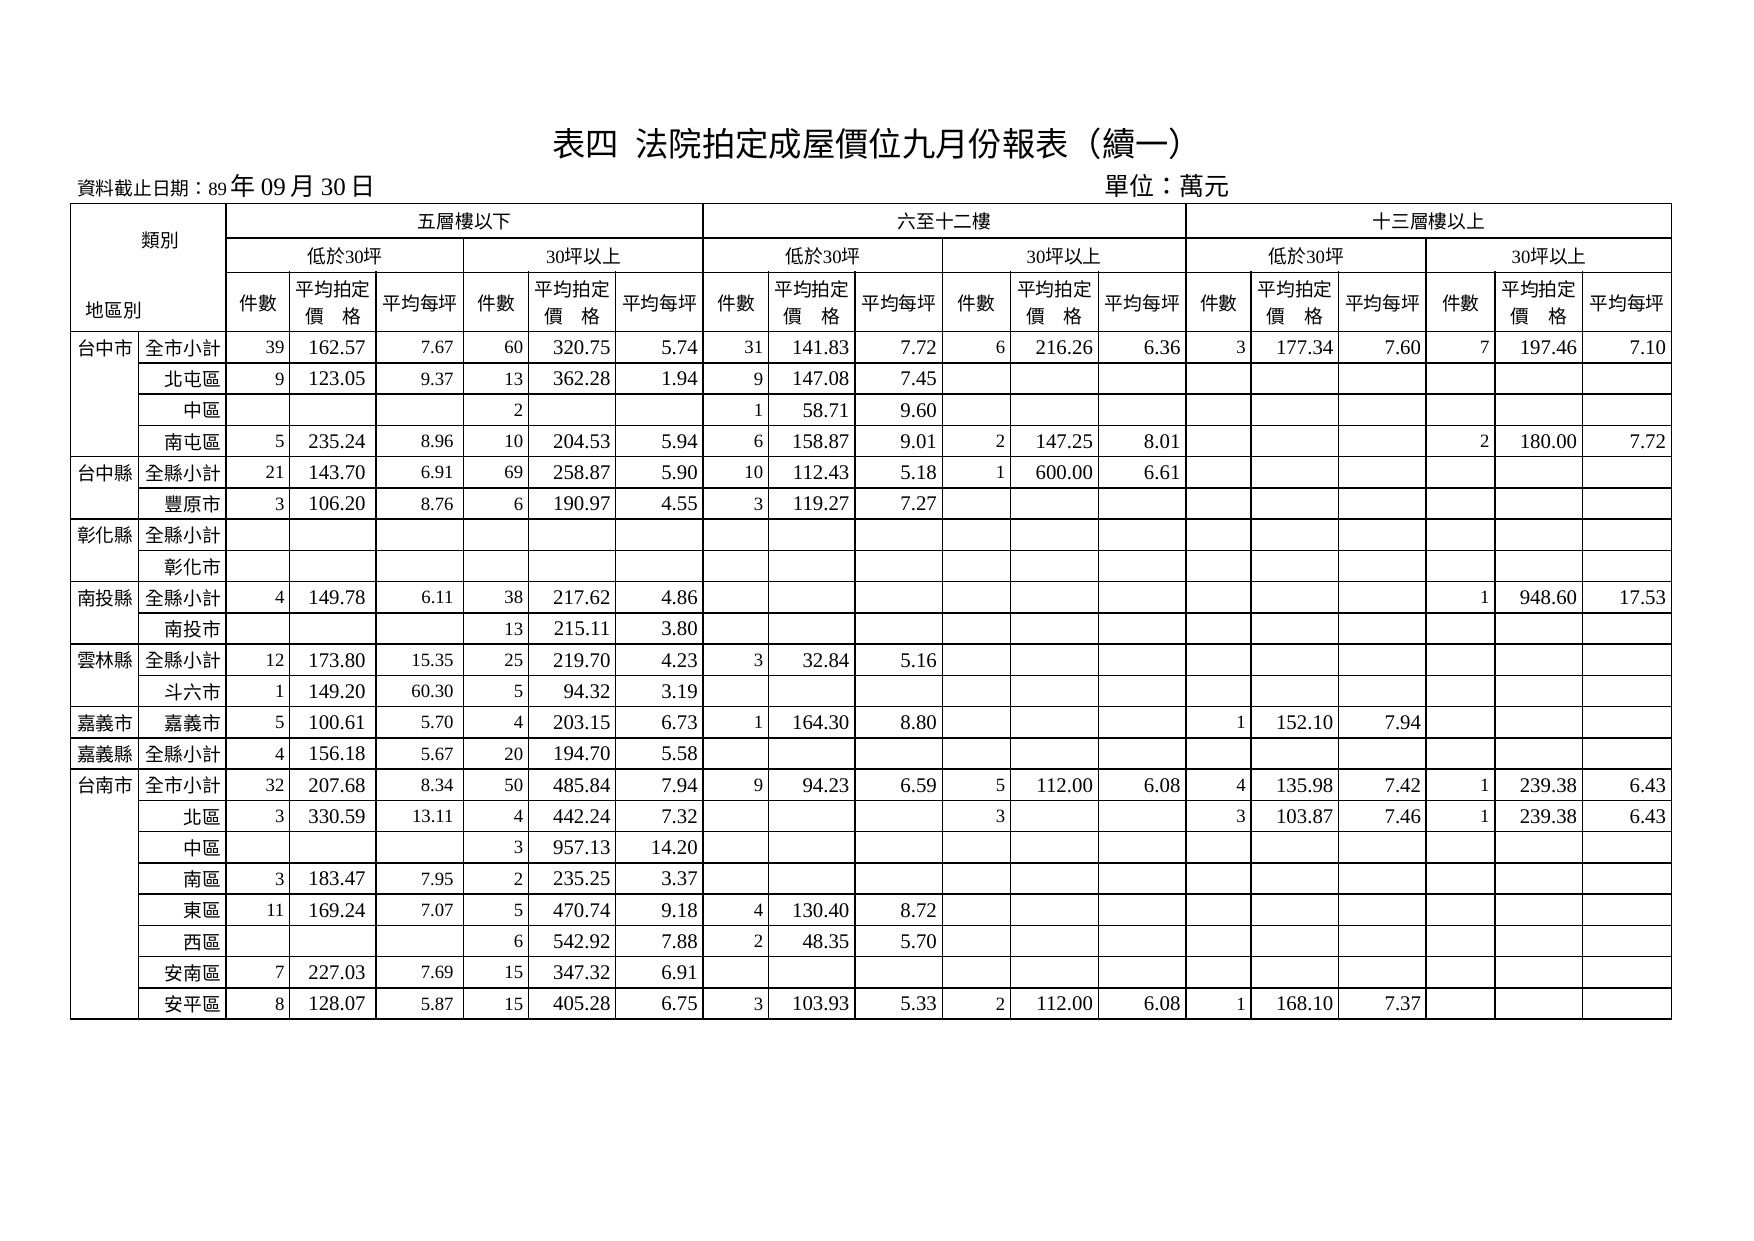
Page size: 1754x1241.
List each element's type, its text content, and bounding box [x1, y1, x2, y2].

table_cell 3 [1187, 332, 1250, 362]
table_cell [1099, 832, 1185, 862]
table_cell [943, 895, 1010, 924]
table_cell 6 [704, 426, 768, 456]
table_cell [769, 739, 854, 768]
table_cell 嘉義市 [139, 707, 225, 737]
table_cell 5.87 [377, 989, 463, 1018]
text 表四 法院拍定成屋價位九月份報表（續一） [77, 118, 1677, 166]
table_cell [1496, 926, 1582, 956]
table_cell [856, 739, 942, 768]
table_cell 30坪以上 [943, 239, 1185, 271]
table_cell [1339, 426, 1425, 456]
table_cell 5 [227, 426, 289, 456]
table_cell [943, 832, 1010, 862]
table_cell 平均拍定價 格 [1252, 273, 1338, 331]
table_cell [769, 864, 854, 893]
table_cell 112.43 [769, 457, 854, 487]
table_cell [769, 582, 854, 612]
table_cell 31 [704, 332, 768, 362]
table_cell [856, 676, 942, 706]
table_cell [1252, 832, 1338, 862]
table_cell [1252, 395, 1338, 424]
table_cell [1099, 895, 1185, 924]
table_cell 112.00 [1011, 770, 1098, 799]
table_cell 17.53 [1583, 582, 1671, 612]
table_cell 7.60 [1339, 332, 1425, 362]
table_cell [856, 801, 942, 831]
table_cell 1 [943, 457, 1010, 487]
table_cell [1099, 957, 1185, 987]
table_cell 全縣小計 [139, 739, 225, 768]
table_cell 4.86 [616, 582, 702, 612]
table_cell 14.20 [616, 832, 702, 862]
table_cell [856, 832, 942, 862]
table_cell [1339, 957, 1425, 987]
table_cell 4 [464, 801, 528, 831]
table_cell 平均每坪 [1099, 273, 1185, 331]
table_cell [1339, 520, 1425, 549]
table_cell [227, 395, 289, 424]
table_cell [1583, 395, 1671, 424]
table_cell [1099, 801, 1185, 831]
table_cell 北屯區 [139, 364, 225, 393]
table_cell [769, 520, 854, 549]
table_cell [1496, 895, 1582, 924]
table_cell 2 [943, 989, 1010, 1018]
table_cell 219.70 [529, 645, 615, 674]
table_cell [1496, 364, 1582, 393]
table_cell 6.61 [1099, 457, 1185, 487]
table_cell [943, 489, 1010, 518]
table_cell 全縣小計 [139, 645, 225, 674]
table_cell 485.84 [529, 770, 615, 799]
table_cell 5 [464, 676, 528, 706]
table_cell 3 [704, 989, 768, 1018]
table_cell 149.78 [290, 582, 375, 612]
table_cell 雲林縣 [71, 645, 138, 674]
table_cell [1011, 551, 1098, 581]
table_cell [1583, 520, 1671, 549]
table_cell 542.92 [529, 926, 615, 956]
table_cell 320.75 [529, 332, 615, 362]
table_cell 235.24 [290, 426, 375, 456]
table_cell [1187, 676, 1250, 706]
table_cell [1339, 895, 1425, 924]
table_cell [464, 551, 528, 581]
table_cell 南區 [139, 864, 225, 893]
table_cell [1583, 832, 1671, 862]
table_cell 13 [464, 614, 528, 643]
table_cell 8 [227, 989, 289, 1018]
table_cell [227, 520, 289, 549]
table_cell 6.91 [616, 957, 702, 987]
table_cell 9.60 [856, 395, 942, 424]
table_cell 39 [227, 332, 289, 362]
table_cell [1583, 989, 1671, 1018]
table_cell [1187, 614, 1250, 643]
table_cell 9.01 [856, 426, 942, 456]
table_cell [1583, 895, 1671, 924]
table_cell [943, 551, 1010, 581]
table_cell [1099, 645, 1185, 674]
table_cell 4 [704, 895, 768, 924]
table_cell 9 [227, 364, 289, 393]
table_cell [704, 864, 768, 893]
table_cell [1427, 989, 1494, 1018]
table_cell 7 [227, 957, 289, 987]
table_cell 197.46 [1496, 332, 1582, 362]
table_cell 台中市 [71, 332, 138, 362]
table_cell 600.00 [1011, 457, 1098, 487]
table_cell [1496, 614, 1582, 643]
table_cell 安南區 [139, 957, 225, 987]
table_cell [1496, 676, 1582, 706]
table_cell [1583, 457, 1671, 487]
table_cell [943, 395, 1010, 424]
table_cell [1099, 707, 1185, 737]
table_cell [1187, 457, 1250, 487]
table_cell [1011, 364, 1098, 393]
table_cell [1427, 614, 1494, 643]
table_cell [856, 582, 942, 612]
table_cell [1187, 645, 1250, 674]
table_cell 5.90 [616, 457, 702, 487]
table_cell [856, 551, 942, 581]
table_cell 5.16 [856, 645, 942, 674]
table_cell 件數 [227, 273, 289, 331]
table_cell [1496, 457, 1582, 487]
table_cell [1427, 395, 1494, 424]
table_cell 5.94 [616, 426, 702, 456]
table_cell [1496, 832, 1582, 862]
table_cell [856, 520, 942, 549]
table_cell 2 [704, 926, 768, 956]
table_cell [943, 364, 1010, 393]
table_cell [1252, 957, 1338, 987]
table_cell 全市小計 [139, 770, 225, 799]
table_cell 8.76 [377, 489, 463, 518]
table_cell [1496, 739, 1582, 768]
table_cell [1011, 801, 1098, 831]
table_cell [769, 957, 854, 987]
table_cell [704, 520, 768, 549]
table_cell [71, 925, 138, 956]
table_cell 低於30坪 [1187, 239, 1425, 271]
table_cell 平均每坪 [1583, 273, 1671, 331]
table_cell 13 [464, 364, 528, 393]
table_cell 13.11 [377, 801, 463, 831]
table_cell 7.45 [856, 364, 942, 393]
table_cell [943, 645, 1010, 674]
table_cell [1011, 957, 1098, 987]
table_cell [1339, 864, 1425, 893]
table_cell [1583, 489, 1671, 518]
table_cell 7.27 [856, 489, 942, 518]
table_cell 164.30 [769, 707, 854, 737]
table_cell 7.42 [1339, 770, 1425, 799]
table_cell [1339, 489, 1425, 518]
table_cell 330.59 [290, 801, 375, 831]
table_cell [290, 551, 375, 581]
table_cell 件數 [1187, 273, 1250, 331]
table_header 五層樓以下 [227, 204, 702, 237]
table_cell [1339, 551, 1425, 581]
table_cell [769, 832, 854, 862]
table_cell 7.10 [1583, 332, 1671, 362]
table_cell [1252, 457, 1338, 487]
table_cell [856, 614, 942, 643]
table_cell [1011, 489, 1098, 518]
table_cell [1099, 489, 1185, 518]
table_cell 258.87 [529, 457, 615, 487]
table_cell [290, 832, 375, 862]
table_cell 嘉義縣 [71, 739, 138, 768]
table_cell 7.07 [377, 895, 463, 924]
table_cell [1187, 364, 1250, 393]
table_cell 3 [227, 489, 289, 518]
table_cell [464, 520, 528, 549]
table_cell 180.00 [1496, 426, 1582, 456]
table_cell 5 [464, 895, 528, 924]
table_cell 中區 [139, 395, 225, 424]
table_cell 7.32 [616, 801, 702, 831]
table_cell [1427, 457, 1494, 487]
table_cell 6.43 [1583, 801, 1671, 831]
table_cell [1583, 645, 1671, 674]
table_cell 38 [464, 582, 528, 612]
table_cell [1187, 864, 1250, 893]
table_cell [1427, 895, 1494, 924]
table_cell 190.97 [529, 489, 615, 518]
table_cell 1 [1427, 801, 1494, 831]
table_cell [377, 926, 463, 956]
table_cell [943, 864, 1010, 893]
table_cell 141.83 [769, 332, 854, 362]
table_cell 215.11 [529, 614, 615, 643]
table_cell 194.70 [529, 739, 615, 768]
table_cell [290, 395, 375, 424]
table_cell 94.32 [529, 676, 615, 706]
table_cell 7.95 [377, 864, 463, 893]
table_cell 2 [464, 395, 528, 424]
table_cell [1427, 707, 1494, 737]
table_cell 7.94 [616, 770, 702, 799]
table_cell [1187, 426, 1250, 456]
table_cell 32 [227, 770, 289, 799]
table_cell 7.37 [1339, 989, 1425, 1018]
table_cell 9.37 [377, 364, 463, 393]
table_cell 5.58 [616, 739, 702, 768]
text 資料截止日期：89年09月30日 單位：萬元 [77, 166, 1677, 203]
table_cell 173.80 [290, 645, 375, 674]
table_cell [704, 832, 768, 862]
table_cell 169.24 [290, 895, 375, 924]
table_cell 135.98 [1252, 770, 1338, 799]
table_cell [290, 520, 375, 549]
table_cell [1496, 395, 1582, 424]
table_cell 58.71 [769, 395, 854, 424]
table_cell 216.26 [1011, 332, 1098, 362]
table_cell [1496, 520, 1582, 549]
table_cell 平均每坪 [377, 273, 463, 331]
table_cell [1339, 676, 1425, 706]
table_cell [377, 832, 463, 862]
table_cell 6.11 [377, 582, 463, 612]
table_cell 30坪以上 [1427, 239, 1671, 271]
table_cell 1.94 [616, 364, 702, 393]
table_cell [377, 614, 463, 643]
table_cell [377, 395, 463, 424]
table_cell [1099, 614, 1185, 643]
table_cell [1496, 989, 1582, 1018]
table_cell 1 [1187, 707, 1250, 737]
table_cell [1339, 832, 1425, 862]
table_cell 7 [1427, 332, 1494, 362]
table_cell 平均拍定價 格 [529, 273, 615, 331]
table_cell [704, 739, 768, 768]
table_cell 3 [704, 645, 768, 674]
table_cell [1427, 957, 1494, 987]
table_cell [1099, 864, 1185, 893]
table_cell 平均每坪 [856, 273, 942, 331]
table_cell [1011, 582, 1098, 612]
table_cell 1 [227, 676, 289, 706]
table_cell [769, 614, 854, 643]
table_cell [1252, 364, 1338, 393]
table_cell [616, 395, 702, 424]
table_cell 件數 [943, 273, 1010, 331]
table_cell 50 [464, 770, 528, 799]
table_cell 6.73 [616, 707, 702, 737]
table_cell [1011, 832, 1098, 862]
table_cell [1583, 676, 1671, 706]
table_cell 203.15 [529, 707, 615, 737]
table_cell 30坪以上 [464, 239, 702, 271]
table_cell [616, 551, 702, 581]
table_cell [1011, 645, 1098, 674]
table_cell [227, 926, 289, 956]
table_cell 嘉義市 [71, 707, 138, 737]
table_cell [1099, 926, 1185, 956]
table_cell [1011, 395, 1098, 424]
table_cell 件數 [1427, 273, 1494, 331]
table_cell 東區 [139, 895, 225, 924]
table_cell 6 [943, 332, 1010, 362]
table_cell [1427, 739, 1494, 768]
table_cell [71, 612, 138, 643]
table_cell 123.05 [290, 364, 375, 393]
table_cell [1011, 739, 1098, 768]
table_cell [1339, 582, 1425, 612]
table_cell [1099, 364, 1185, 393]
table_cell [769, 676, 854, 706]
table_cell [71, 800, 138, 831]
table_cell [1339, 739, 1425, 768]
table_cell [290, 614, 375, 643]
table_cell [71, 675, 138, 706]
table_cell [529, 520, 615, 549]
table_cell 2 [1427, 426, 1494, 456]
table_cell [1496, 489, 1582, 518]
table_cell 6.08 [1099, 989, 1185, 1018]
table_cell [1011, 520, 1098, 549]
table_cell 全縣小計 [139, 457, 225, 487]
table_cell 低於30坪 [227, 239, 463, 271]
table_cell 5.18 [856, 457, 942, 487]
table_cell 9 [704, 770, 768, 799]
table_cell [1252, 895, 1338, 924]
table_header 六至十二樓 [704, 204, 1185, 237]
table_cell 5.33 [856, 989, 942, 1018]
table_cell [1099, 582, 1185, 612]
table_cell [71, 956, 138, 987]
table_cell 平均每坪 [1339, 273, 1425, 331]
table_cell 件數 [704, 273, 768, 331]
table_cell 1 [1427, 770, 1494, 799]
table_cell 21 [227, 457, 289, 487]
table_cell 3.37 [616, 864, 702, 893]
table_cell 平均拍定價 格 [1496, 273, 1582, 331]
table_cell [529, 551, 615, 581]
table_cell 106.20 [290, 489, 375, 518]
table_cell [71, 393, 138, 424]
table_cell 177.34 [1252, 332, 1338, 362]
table_cell 8.72 [856, 895, 942, 924]
table_cell [1583, 551, 1671, 581]
table_cell 5 [227, 707, 289, 737]
table_cell 北區 [139, 801, 225, 831]
table_cell 12 [227, 645, 289, 674]
table_cell 4 [464, 707, 528, 737]
table_cell 7.46 [1339, 801, 1425, 831]
table_cell [1099, 551, 1185, 581]
table_cell 平均拍定價 格 [769, 273, 854, 331]
table_cell [377, 520, 463, 549]
table_cell 149.20 [290, 676, 375, 706]
table_cell [1339, 457, 1425, 487]
table_cell [71, 987, 138, 1018]
table_cell [1011, 926, 1098, 956]
table_cell 103.87 [1252, 801, 1338, 831]
table_cell [943, 582, 1010, 612]
table_cell 4 [227, 739, 289, 768]
table_cell [943, 676, 1010, 706]
table_cell [1187, 832, 1250, 862]
table_cell [704, 957, 768, 987]
table_cell [71, 893, 138, 924]
table_cell [1427, 864, 1494, 893]
table_cell [1187, 957, 1250, 987]
table_cell [227, 551, 289, 581]
table_cell 7.72 [1583, 426, 1671, 456]
table_cell [1252, 489, 1338, 518]
table_cell 207.68 [290, 770, 375, 799]
table_cell 204.53 [529, 426, 615, 456]
table_cell [1187, 739, 1250, 768]
table_cell 1 [1187, 989, 1250, 1018]
table_cell [1427, 926, 1494, 956]
table_cell [1496, 645, 1582, 674]
table_cell 15.35 [377, 645, 463, 674]
table_cell 362.28 [529, 364, 615, 393]
table_cell 7.88 [616, 926, 702, 956]
table_cell [943, 520, 1010, 549]
table_cell 4 [227, 582, 289, 612]
table_cell 128.07 [290, 989, 375, 1018]
table_cell [1583, 364, 1671, 393]
table_cell 全縣小計 [139, 582, 225, 612]
table_cell [1099, 395, 1185, 424]
table_cell 130.40 [769, 895, 854, 924]
table_cell 3 [227, 864, 289, 893]
table_cell [1187, 926, 1250, 956]
table_cell 94.23 [769, 770, 854, 799]
table_cell [943, 957, 1010, 987]
table_cell 4.55 [616, 489, 702, 518]
table_cell 7.67 [377, 332, 463, 362]
table_cell 11 [227, 895, 289, 924]
table_cell [1427, 489, 1494, 518]
table_cell 3 [464, 832, 528, 862]
table_cell 1 [704, 395, 768, 424]
table_cell [1187, 489, 1250, 518]
table_cell 5.70 [377, 707, 463, 737]
table_cell 彰化市 [139, 551, 225, 581]
table_cell [1427, 645, 1494, 674]
table_cell 7.72 [856, 332, 942, 362]
table_cell 3.19 [616, 676, 702, 706]
table_header 十三層樓以上 [1187, 204, 1671, 237]
table_cell [290, 926, 375, 956]
table_cell 957.13 [529, 832, 615, 862]
table_cell 32.84 [769, 645, 854, 674]
table_cell [71, 550, 138, 581]
table_cell [1583, 957, 1671, 987]
table_cell 南投縣 [71, 582, 138, 612]
table_cell [704, 582, 768, 612]
table_cell [1427, 520, 1494, 549]
table_cell 5.74 [616, 332, 702, 362]
table_cell 15 [464, 957, 528, 987]
table_cell 安平區 [139, 989, 225, 1018]
table_cell 1 [704, 707, 768, 737]
table_cell [1496, 864, 1582, 893]
table_cell [1427, 676, 1494, 706]
table_cell 斗六市 [139, 676, 225, 706]
table_cell 217.62 [529, 582, 615, 612]
table_cell 6.75 [616, 989, 702, 1018]
table_cell 8.01 [1099, 426, 1185, 456]
table_cell [1496, 707, 1582, 737]
table_cell [1252, 864, 1338, 893]
table_cell [529, 395, 615, 424]
table_cell 239.38 [1496, 801, 1582, 831]
table_cell [1583, 614, 1671, 643]
table_cell 9.18 [616, 895, 702, 924]
table_cell [1099, 676, 1185, 706]
table_cell 4.23 [616, 645, 702, 674]
table_cell [1252, 926, 1338, 956]
table_cell 10 [704, 457, 768, 487]
table_cell 6 [464, 489, 528, 518]
table_cell 60.30 [377, 676, 463, 706]
table_cell [1583, 707, 1671, 737]
table_cell [1252, 520, 1338, 549]
table_cell [1583, 926, 1671, 956]
table_cell 60 [464, 332, 528, 362]
table_cell 全縣小計 [139, 520, 225, 549]
table_cell 25 [464, 645, 528, 674]
table_cell 9 [704, 364, 768, 393]
table_cell 6.43 [1583, 770, 1671, 799]
table_cell [1011, 707, 1098, 737]
table_cell [1252, 645, 1338, 674]
table_cell [1252, 614, 1338, 643]
table_cell 平均拍定價 格 [290, 273, 375, 331]
table_cell 1 [1427, 582, 1494, 612]
table_cell [1583, 739, 1671, 768]
table_cell [1496, 551, 1582, 581]
table_cell [1339, 395, 1425, 424]
table_cell 8.96 [377, 426, 463, 456]
table_cell [943, 707, 1010, 737]
table_cell [1496, 957, 1582, 987]
table_cell [1427, 364, 1494, 393]
table_cell 全市小計 [139, 332, 225, 362]
table_cell 中區 [139, 832, 225, 862]
table_cell 6.59 [856, 770, 942, 799]
table_cell 2 [464, 864, 528, 893]
table_cell [71, 831, 138, 862]
table_cell [704, 614, 768, 643]
table_cell [71, 487, 138, 518]
table_cell [1011, 864, 1098, 893]
table_cell [769, 801, 854, 831]
table_cell [856, 864, 942, 893]
table_cell 183.47 [290, 864, 375, 893]
table_cell 103.93 [769, 989, 854, 1018]
table_cell 10 [464, 426, 528, 456]
table_cell 158.87 [769, 426, 854, 456]
table_cell 7.94 [1339, 707, 1425, 737]
table_cell [704, 676, 768, 706]
table_cell 948.60 [1496, 582, 1582, 612]
table_cell [1252, 739, 1338, 768]
table_cell 442.24 [529, 801, 615, 831]
table_header 類別 地區別 [71, 204, 225, 331]
table_cell 15 [464, 989, 528, 1018]
table_cell [1099, 520, 1185, 549]
table_cell [1339, 645, 1425, 674]
table_cell [227, 832, 289, 862]
table_cell 西區 [139, 926, 225, 956]
table_cell 48.35 [769, 926, 854, 956]
table_cell [71, 862, 138, 893]
table_cell 2 [943, 426, 1010, 456]
table_cell 4 [1187, 770, 1250, 799]
table_cell 3.80 [616, 614, 702, 643]
table_cell [1187, 551, 1250, 581]
table_cell [1187, 520, 1250, 549]
table_cell 5 [943, 770, 1010, 799]
table_cell 119.27 [769, 489, 854, 518]
table_cell 台中縣 [71, 457, 138, 487]
table_cell 470.74 [529, 895, 615, 924]
table_cell 3 [227, 801, 289, 831]
table_cell [1252, 551, 1338, 581]
table_cell 147.08 [769, 364, 854, 393]
table_cell 168.10 [1252, 989, 1338, 1018]
table_cell [1099, 739, 1185, 768]
table_cell 112.00 [1011, 989, 1098, 1018]
table_cell 6 [464, 926, 528, 956]
table_cell [71, 362, 138, 393]
table_cell [377, 551, 463, 581]
table_cell [704, 801, 768, 831]
table_cell 台南市 [71, 770, 138, 799]
table_cell 3 [1187, 801, 1250, 831]
table_cell 南屯區 [139, 426, 225, 456]
table_cell [1187, 895, 1250, 924]
table_cell [1187, 395, 1250, 424]
table_cell [1252, 582, 1338, 612]
table_cell 件數 [464, 273, 528, 331]
table_cell 5.67 [377, 739, 463, 768]
table_cell [1427, 551, 1494, 581]
table_cell [1011, 676, 1098, 706]
table_cell 平均每坪 [616, 273, 702, 331]
table_cell [1339, 364, 1425, 393]
table_cell 156.18 [290, 739, 375, 768]
table_cell [1011, 614, 1098, 643]
table_cell 239.38 [1496, 770, 1582, 799]
table_cell 8.80 [856, 707, 942, 737]
table_cell 147.25 [1011, 426, 1098, 456]
table_cell 162.57 [290, 332, 375, 362]
table_cell 3 [704, 489, 768, 518]
table_cell [704, 551, 768, 581]
table_cell 7.69 [377, 957, 463, 987]
table_cell 347.32 [529, 957, 615, 987]
table_cell 8.34 [377, 770, 463, 799]
table_cell 20 [464, 739, 528, 768]
table_cell [1427, 832, 1494, 862]
table_cell 6.36 [1099, 332, 1185, 362]
table_cell [943, 926, 1010, 956]
table_cell [1583, 864, 1671, 893]
table_cell [616, 520, 702, 549]
table_cell [769, 551, 854, 581]
table_cell [227, 614, 289, 643]
table_cell 235.25 [529, 864, 615, 893]
table_cell 5.70 [856, 926, 942, 956]
table_cell [943, 739, 1010, 768]
table_cell [1187, 582, 1250, 612]
table_cell 平均拍定價 格 [1011, 273, 1098, 331]
table_cell [1339, 926, 1425, 956]
table_cell 彰化縣 [71, 520, 138, 549]
table_cell 南投市 [139, 614, 225, 643]
table_cell 143.70 [290, 457, 375, 487]
table_cell [71, 425, 138, 456]
table_cell 152.10 [1252, 707, 1338, 737]
table_cell [943, 614, 1010, 643]
table_cell [1252, 676, 1338, 706]
table_cell 豐原市 [139, 489, 225, 518]
table_cell 100.61 [290, 707, 375, 737]
table_cell [1011, 895, 1098, 924]
table_cell 6.08 [1099, 770, 1185, 799]
table_cell 405.28 [529, 989, 615, 1018]
table_cell 6.91 [377, 457, 463, 487]
table_cell 227.03 [290, 957, 375, 987]
table_cell [1252, 426, 1338, 456]
table_cell 低於30坪 [704, 239, 942, 271]
table_cell 69 [464, 457, 528, 487]
table_cell [1339, 614, 1425, 643]
table_cell 3 [943, 801, 1010, 831]
table_cell [856, 957, 942, 987]
